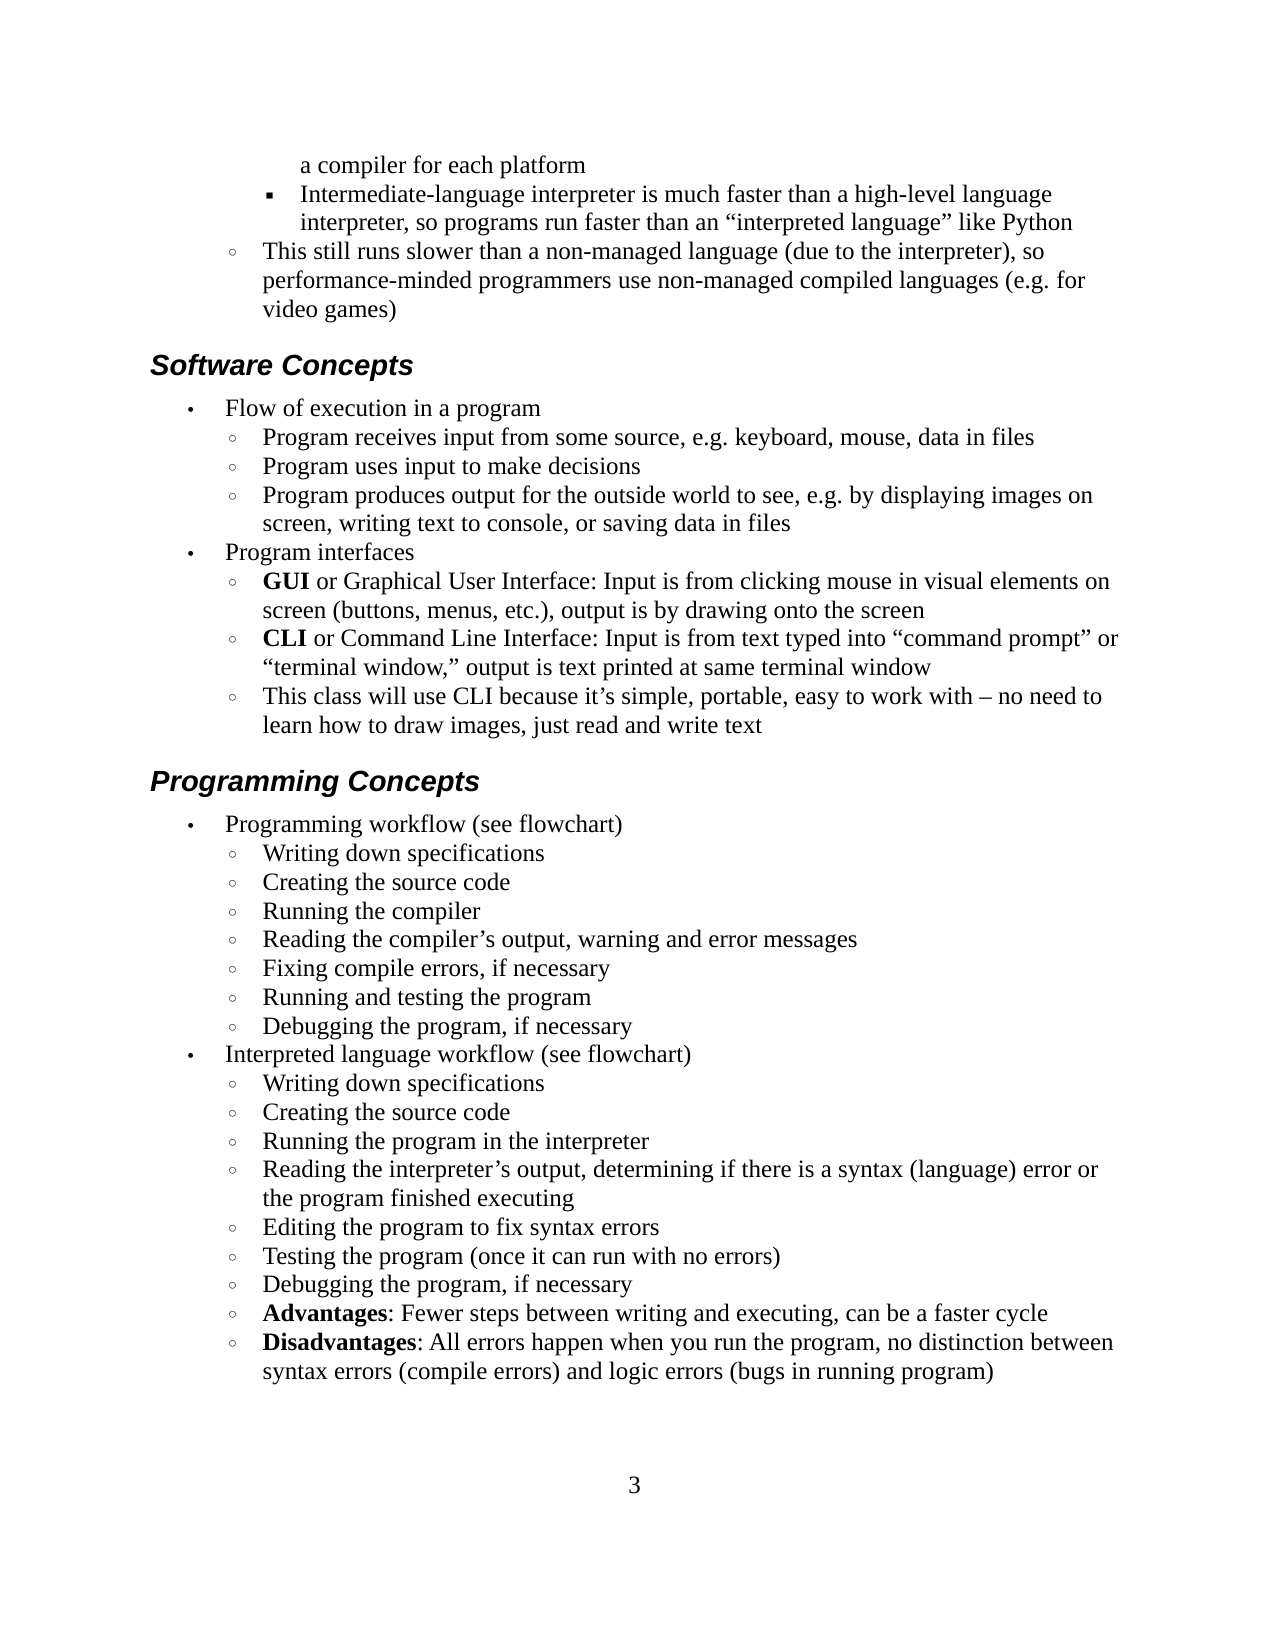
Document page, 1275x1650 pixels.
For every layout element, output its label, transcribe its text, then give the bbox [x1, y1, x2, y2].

list Programming workflow (see flowchart) [187, 809, 1125, 838]
list Intermediate-language interpreter is much faster than a high-level language interpreter, so programs run faster than an “interpreted language” like Python [262, 179, 1125, 236]
list This class will use CLI because it’s simple, portable, easy to work with – no need to learn how to draw images, just read and write text [225, 681, 1125, 738]
list Debugging the program, if necessary [225, 1011, 1125, 1039]
list Interpreted language workflow (see flowchart) [187, 1039, 1125, 1068]
list This still runs slower than a non-managed language (due to the interpreter), so performance-minded programmers use non-managed compiled languages (e.g. for video games) [225, 236, 1125, 322]
list Writing down specifications [225, 1068, 1125, 1097]
list Testing the program (once it can run with no errors) [225, 1241, 1125, 1269]
list Flow of execution in a program [187, 393, 1125, 422]
list Writing down specifications [225, 838, 1125, 867]
list Creating the source code [225, 867, 1125, 896]
list Debugging the program, if necessary [225, 1269, 1125, 1298]
list Program uses input to make decisions [225, 451, 1125, 480]
list CLI or Command Line Interface: Input is from text typed into “command prompt” or “terminal window,” output is text printed at same terminal window [225, 623, 1125, 681]
list Program receives input from some source, e.g. keyboard, mouse, data in files [225, 422, 1125, 451]
list Editing the program to fix syntax errors [225, 1212, 1125, 1241]
list Program interfaces [187, 537, 1125, 566]
list Running and testing the program [225, 982, 1125, 1011]
list a compiler for each platform [262, 150, 1125, 179]
subtitle Programming Concepts [150, 763, 1125, 797]
list Disadvantages: All errors happen when you run the program, no distinction between syntax errors (compile errors) and logic errors (bugs in running program) [225, 1327, 1125, 1384]
list Advantages: Fewer steps between writing and executing, can be a faster cycle [225, 1298, 1125, 1327]
list GUI or Graphical User Interface: Input is from clicking mouse in visual elements on screen (buttons, menus, etc.), output is by drawing onto the screen [225, 566, 1125, 623]
subtitle Software Concepts [150, 347, 1125, 381]
list Creating the source code [225, 1097, 1125, 1126]
list Reading the interpreter’s output, determining if there is a syntax (language) error or the program finished executing [225, 1154, 1125, 1212]
list Reading the compiler’s output, warning and error messages [225, 924, 1125, 953]
list Running the program in the interpreter [225, 1126, 1125, 1154]
list Running the compiler [225, 896, 1125, 924]
list Program produces output for the outside world to see, e.g. by displaying images on screen, writing text to console, or saving data in files [225, 480, 1125, 537]
list Fixing compile errors, if necessary [225, 953, 1125, 982]
